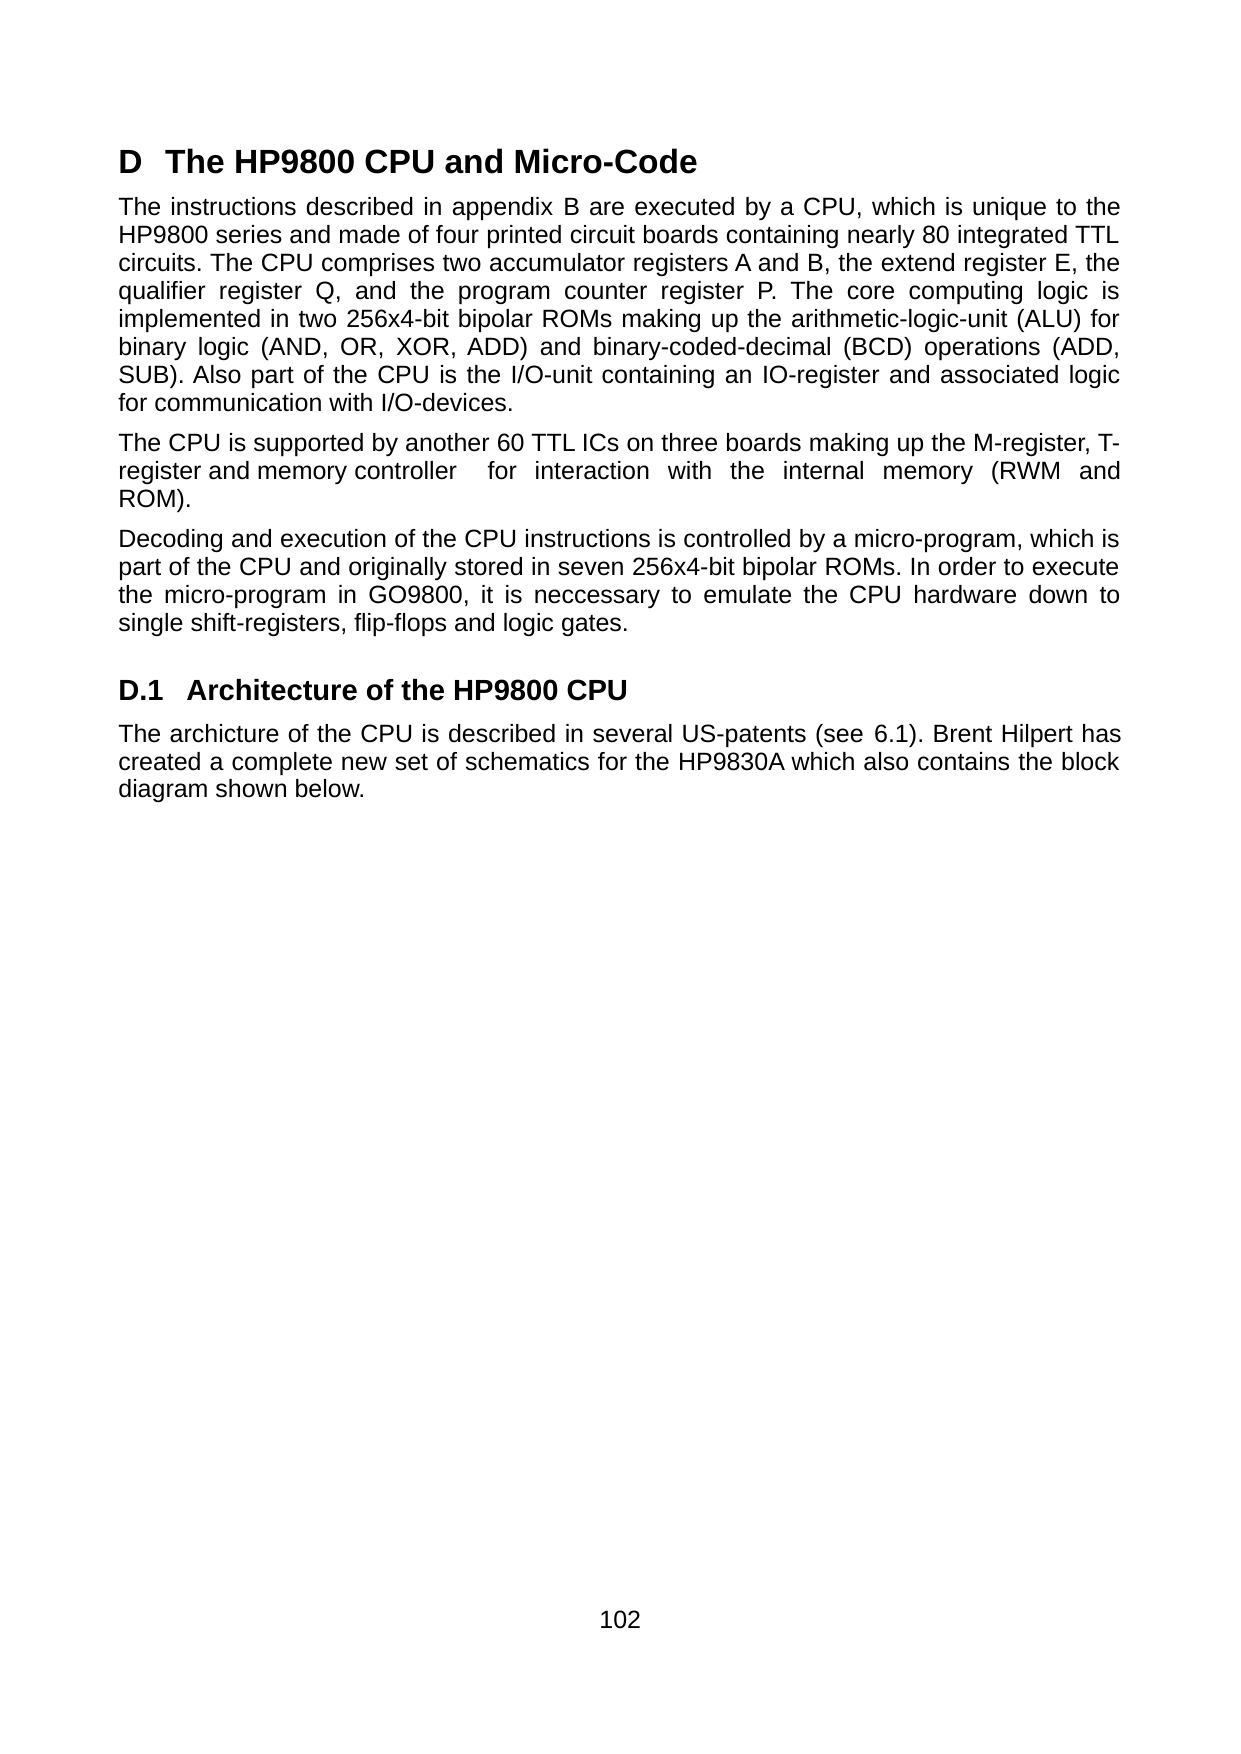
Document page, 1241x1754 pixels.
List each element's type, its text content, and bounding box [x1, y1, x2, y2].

text The instructions described in appendix B are executed by a CPU, which is unique to the HP9800 series and made of four printed circuit boards containing nearly 80 integrated TTL circuits. The CPU comprises two accumulator registers A and B, the extend register E, the qualifier register Q, and the program counter register P. The core computing logic is implemented in two 256x4-bit bipolar ROMs making up the arithmetic-logic-unit (ALU) for binary logic (AND, OR, XOR, ADD) and binary-coded-decimal (BCD) operations (ADD, SUB). Also part of the CPU is the I/O-unit containing an IO-register and associated logic for communication with I/O-devices. [118, 193, 1122, 416]
subtitle Architecture of the HP9800 CPU [118, 674, 1122, 707]
text Decoding and execution of the CPU instructions is controlled by a micro-program, which is part of the CPU and originally stored in seven 256x4-bit bipolar ROMs. In order to execute the micro-program in GO9800, it is neccessary to emulate the CPU hardware down to single shift-registers, flip-flops and logic gates. [118, 525, 1122, 637]
text The CPU is supported by another 60 TTL ICs on three boards making up the M-register, T-register and memory controller for interaction with the internal memory (RWM and ROM). [118, 429, 1122, 513]
text The archicture of the CPU is described in several US-patents (see 6.1). Brent Hilpert has created a complete new set of schematics for the HP9830A which also contains the block diagram shown below. [118, 719, 1122, 803]
subtitle The HP9800 CPU and Micro-Code [118, 143, 1122, 181]
